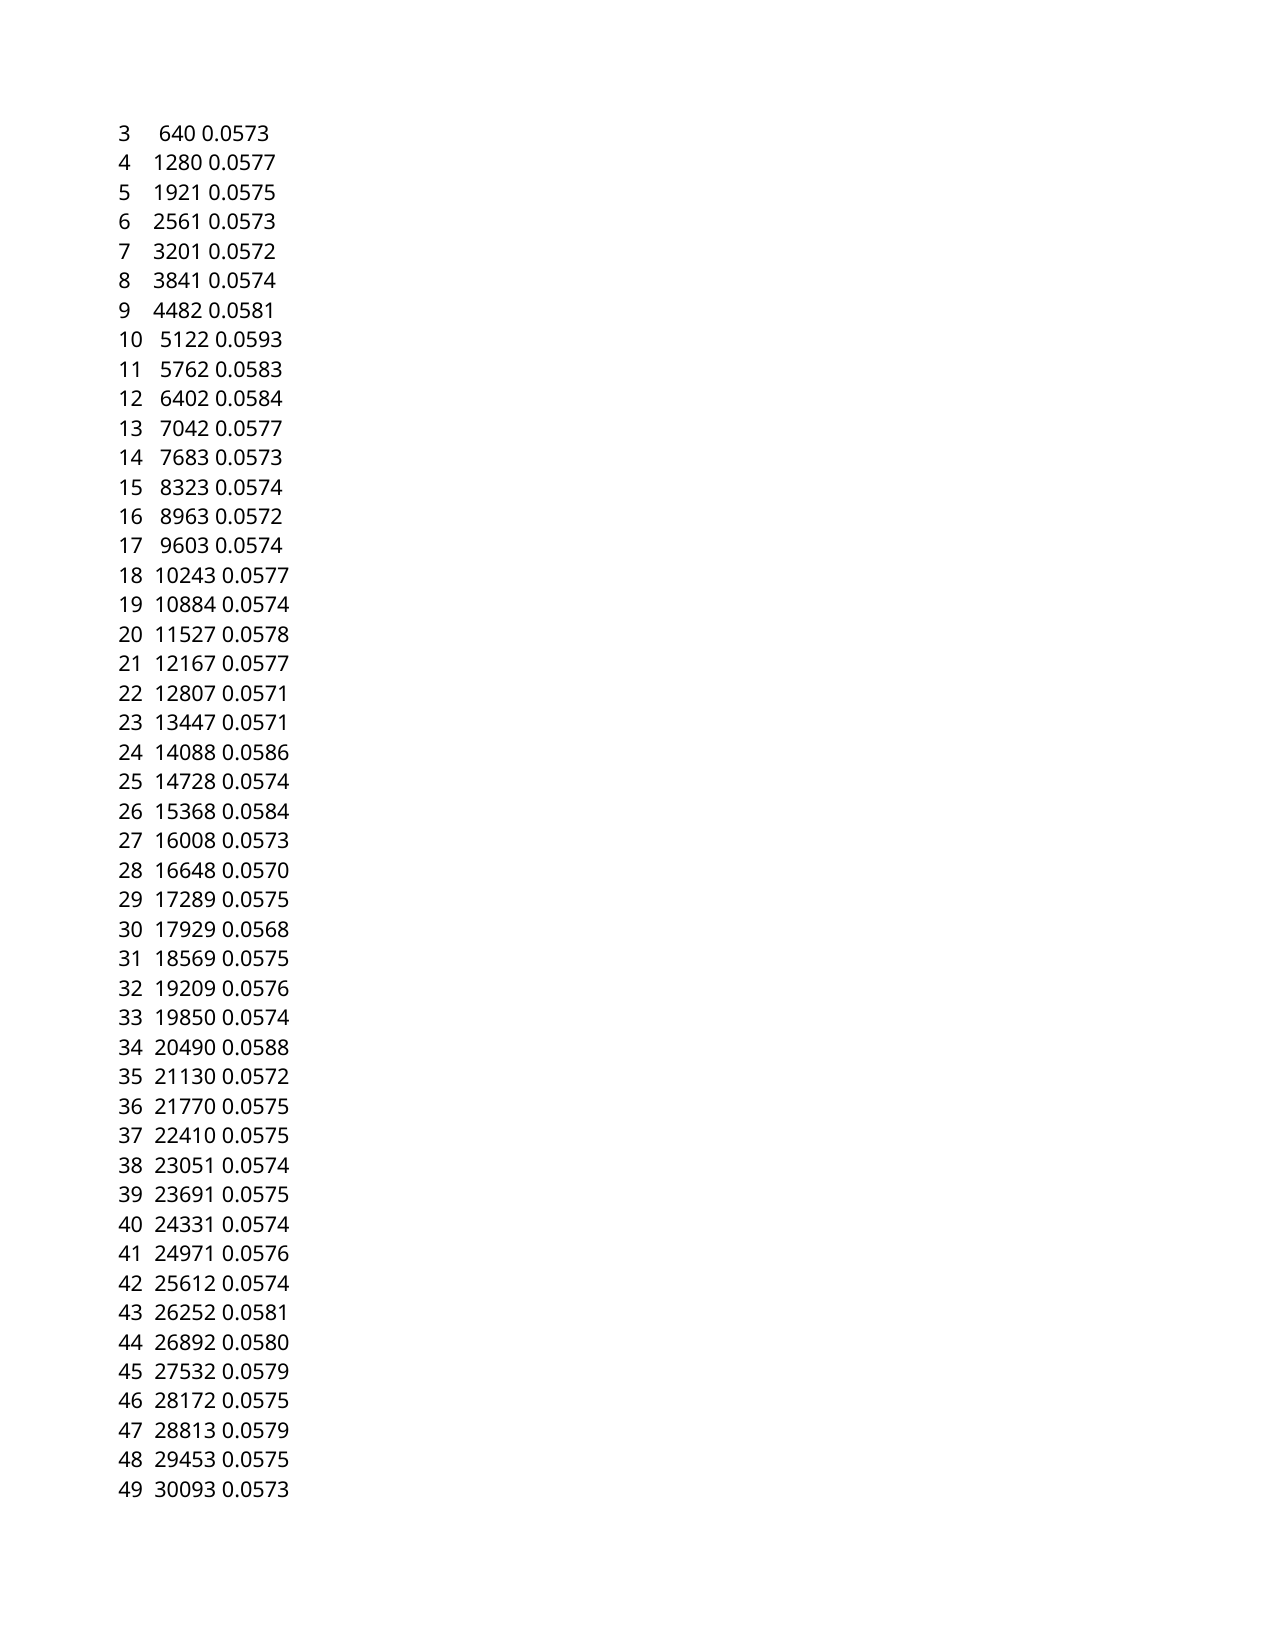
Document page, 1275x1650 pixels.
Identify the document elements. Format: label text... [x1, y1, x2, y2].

text 7 3201 0.0572 [118, 236, 1157, 266]
text 41 24971 0.0576 [118, 1238, 1157, 1268]
text 43 26252 0.0581 [118, 1297, 1157, 1327]
text 27 16008 0.0573 [118, 826, 1157, 855]
text 31 18569 0.0575 [118, 943, 1157, 973]
text 35 21130 0.0572 [118, 1061, 1157, 1091]
text 32 19209 0.0576 [118, 973, 1157, 1002]
text 9 4482 0.0581 [118, 295, 1157, 324]
text 29 17289 0.0575 [118, 884, 1157, 914]
text 26 15368 0.0584 [118, 796, 1157, 826]
text 23 13447 0.0571 [118, 708, 1157, 737]
text 44 26892 0.0580 [118, 1327, 1157, 1356]
text 13 7042 0.0577 [118, 413, 1157, 442]
text 11 5762 0.0583 [118, 354, 1157, 383]
text 25 14728 0.0574 [118, 767, 1157, 796]
text 24 14088 0.0586 [118, 737, 1157, 767]
text 30 17929 0.0568 [118, 914, 1157, 943]
text 37 22410 0.0575 [118, 1120, 1157, 1150]
text 18 10243 0.0577 [118, 560, 1157, 590]
text 10 5122 0.0593 [118, 324, 1157, 354]
text 20 11527 0.0578 [118, 619, 1157, 649]
text 5 1921 0.0575 [118, 177, 1157, 207]
text 3 640 0.0573 [118, 118, 1157, 148]
text 42 25612 0.0574 [118, 1268, 1157, 1297]
text 34 20490 0.0588 [118, 1032, 1157, 1061]
text 17 9603 0.0574 [118, 531, 1157, 560]
text 36 21770 0.0575 [118, 1091, 1157, 1120]
text 14 7683 0.0573 [118, 442, 1157, 472]
text 45 27532 0.0579 [118, 1356, 1157, 1386]
text 33 19850 0.0574 [118, 1002, 1157, 1032]
text 6 2561 0.0573 [118, 207, 1157, 236]
text 48 29453 0.0575 [118, 1445, 1157, 1474]
text 38 23051 0.0574 [118, 1150, 1157, 1179]
text 47 28813 0.0579 [118, 1415, 1157, 1445]
text 22 12807 0.0571 [118, 678, 1157, 708]
text 28 16648 0.0570 [118, 855, 1157, 884]
text 46 28172 0.0575 [118, 1386, 1157, 1415]
text 12 6402 0.0584 [118, 383, 1157, 413]
text 8 3841 0.0574 [118, 266, 1157, 295]
text 19 10884 0.0574 [118, 590, 1157, 619]
text 49 30093 0.0573 [118, 1474, 1157, 1504]
text 16 8963 0.0572 [118, 501, 1157, 531]
text 21 12167 0.0577 [118, 649, 1157, 678]
text 15 8323 0.0574 [118, 472, 1157, 501]
text 4 1280 0.0577 [118, 148, 1157, 177]
text 39 23691 0.0575 [118, 1179, 1157, 1209]
text 40 24331 0.0574 [118, 1209, 1157, 1238]
